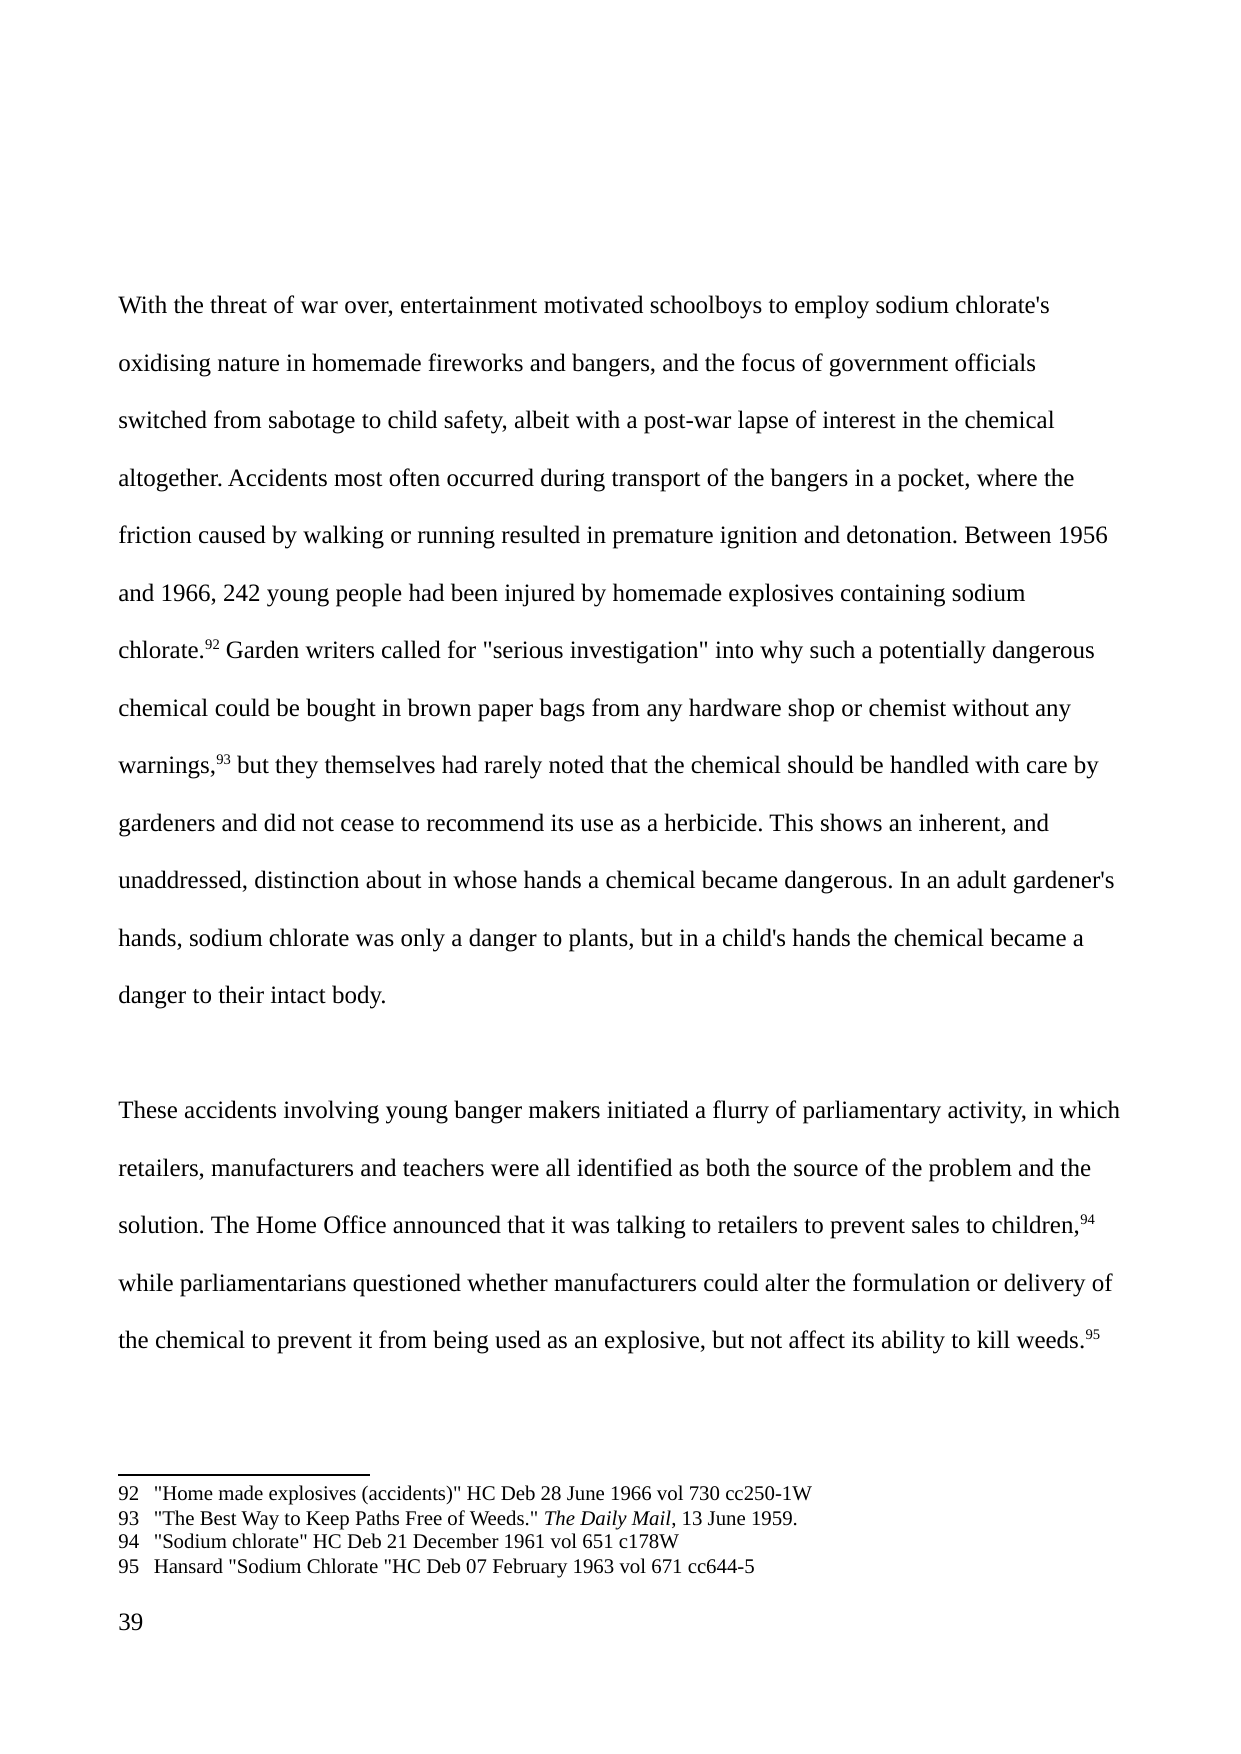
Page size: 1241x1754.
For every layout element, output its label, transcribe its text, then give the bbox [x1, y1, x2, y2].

text "Home made explosives (accidents)" HC Deb 28 June 1966 vol 730 cc250-1W [118, 1481, 1122, 1505]
text Hansard "Sodium Chlorate "HC Deb 07 February 1963 vol 671 cc644-5 [118, 1553, 1122, 1578]
text "The Best Way to Keep Paths Free of Weeds." The Daily Mail, 13 June 1959. [118, 1505, 1122, 1529]
text "Sodium chlorate" HC Deb 21 December 1961 vol 651 c178W [118, 1529, 1122, 1553]
text With the threat of war over, entertainment motivated schoolboys to employ sodium chlorate's oxidising nature in homemade fireworks and bangers, and the focus of government officials switched from sabotage to child safety, albeit with a post-war lapse of interest in the chemical altogether. Accidents most often occurred during transport of the bangers in a pocket, where the friction caused by walking or running resulted in premature ignition and detonation. Between 1956 and 1966, 242 young people had been injured by homemade explosives containing sodium chlorate. Garden writers called for "serious investigation" into why such a potentially dangerous chemical could be bought in brown paper bags from any hardware shop or chemist without any warnings, but they themselves had rarely noted that the chemical should be handled with care by gardeners and did not cease to recommend its use as a herbicide. This shows an inherent, and unaddressed, distinction about in whose hands a chemical became dangerous. In an adult gardener's hands, sodium chlorate was only a danger to plants, but in a child's hands the chemical became a danger to their intact body. [118, 291, 1122, 1009]
text These accidents involving young banger makers initiated a flurry of parliamentary activity, in which retailers, manufacturers and teachers were all identified as both the source of the problem and the solution. The Home Office announced that it was talking to retailers to prevent sales to children, while parliamentarians questioned whether manufacturers could alter the formulation or delivery of the chemical to prevent it from being used as an explosive, but not affect its ability to kill weeds. [118, 1096, 1122, 1354]
